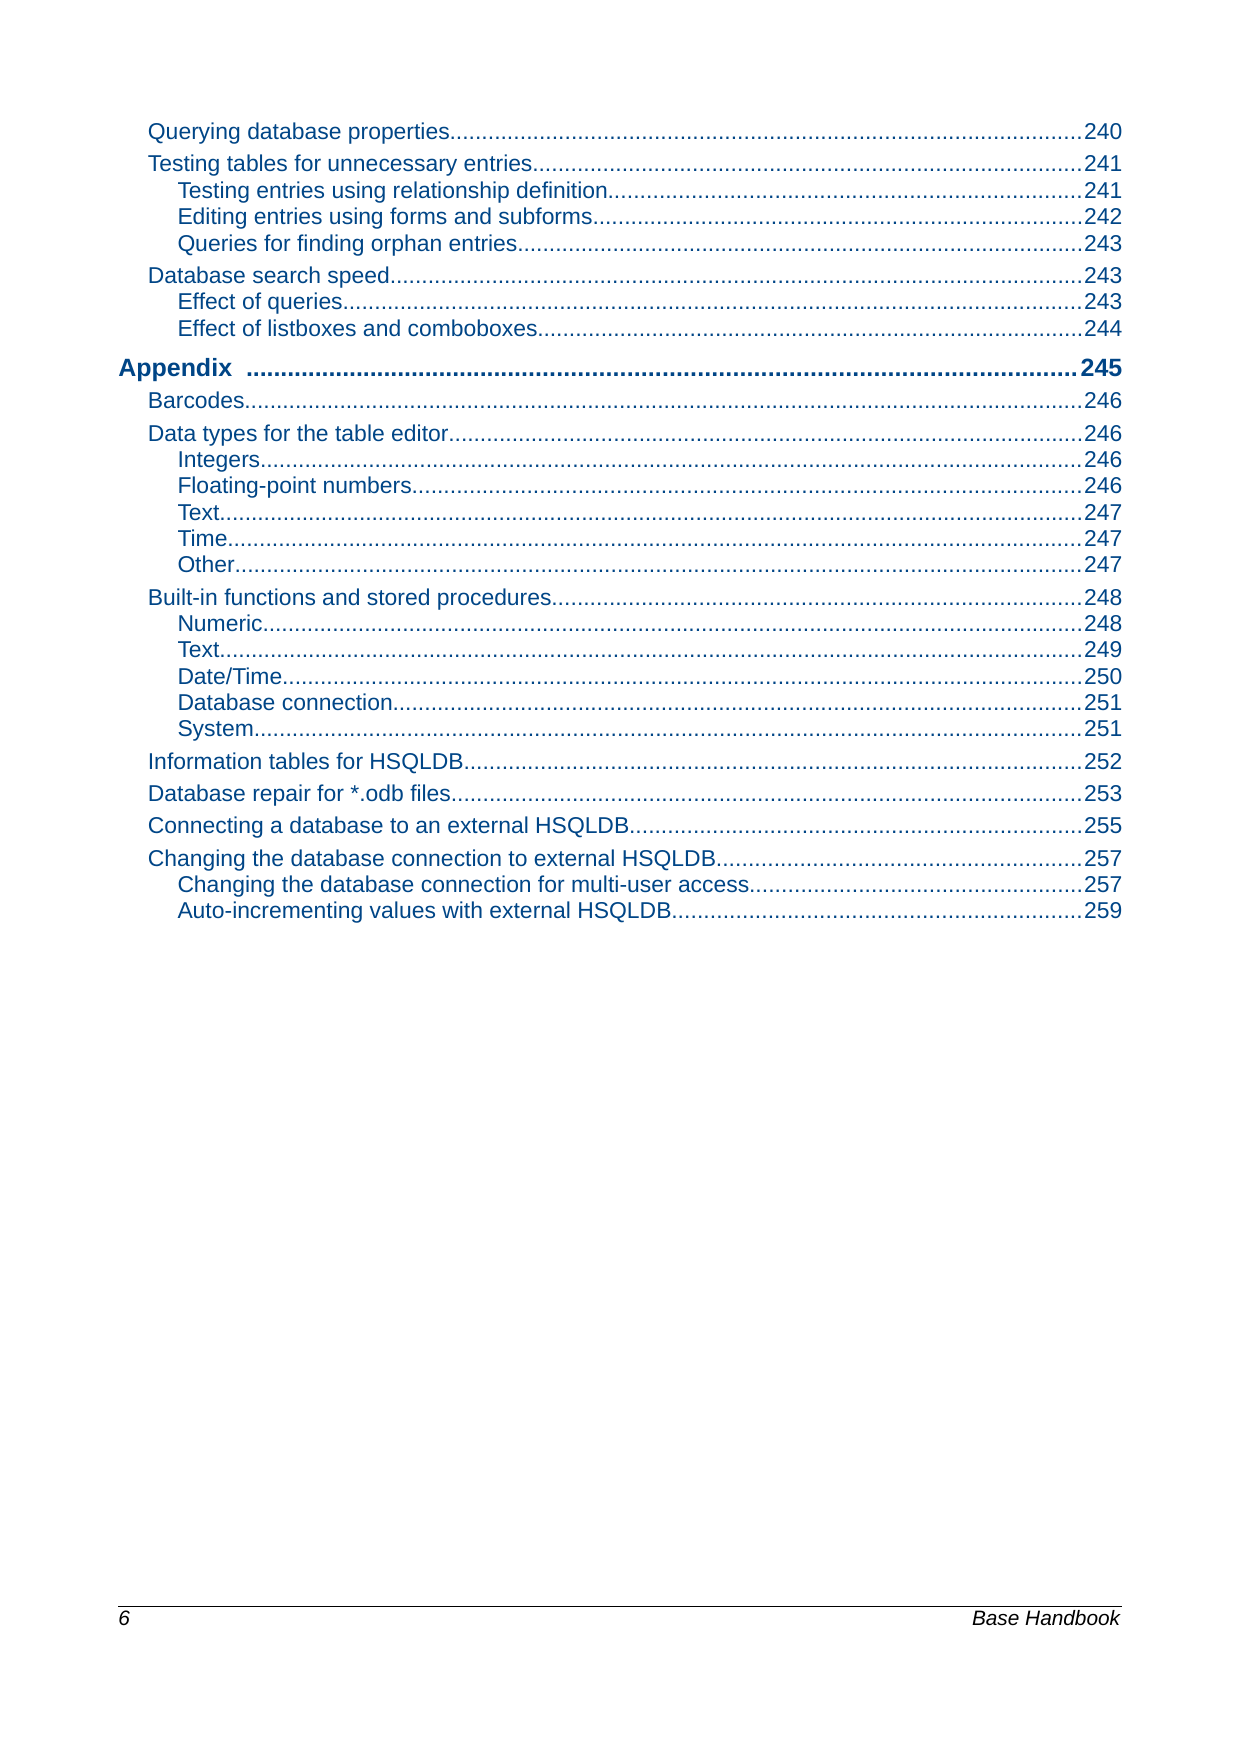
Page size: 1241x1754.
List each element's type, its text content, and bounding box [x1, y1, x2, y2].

text Date/Time 250 [177, 663, 1122, 689]
text Database connection 251 [177, 689, 1122, 715]
text Testing tables for unnecessary entries 241 [148, 150, 1122, 177]
text Querying database properties 240 [148, 118, 1122, 144]
text Information tables for HSQLDB 252 [148, 748, 1122, 774]
text Testing entries using relationship definition 241 [177, 177, 1122, 203]
text Database repair for *.odb files 253 [148, 780, 1122, 806]
text Barcodes 246 [148, 387, 1122, 414]
text Changing the database connection for multi-user access 257 [177, 871, 1122, 897]
text Other 247 [177, 551, 1122, 578]
text Editing entries using forms and subforms 242 [177, 203, 1122, 229]
text Auto-incrementing values with external HSQLDB 259 [177, 897, 1122, 924]
text Effect of queries 243 [177, 288, 1122, 314]
text Built-in functions and stored procedures 248 [148, 584, 1122, 610]
text Floating-point numbers 246 [177, 472, 1122, 499]
text Appendix 245 [118, 353, 1122, 381]
text Time 247 [177, 525, 1122, 551]
text Connecting a database to an external HSQLDB 255 [148, 812, 1122, 839]
text Effect of listboxes and comboboxes 244 [177, 314, 1122, 341]
text Integers 246 [177, 446, 1122, 472]
text Queries for finding orphan entries 243 [177, 229, 1122, 256]
text Changing the database connection to external HSQLDB 257 [148, 844, 1122, 871]
text Text 249 [177, 636, 1122, 663]
text Text 247 [177, 499, 1122, 525]
text Database search speed 243 [148, 262, 1122, 288]
text System 251 [177, 715, 1122, 742]
text Data types for the table editor 246 [148, 419, 1122, 446]
text Numeric 248 [177, 610, 1122, 636]
